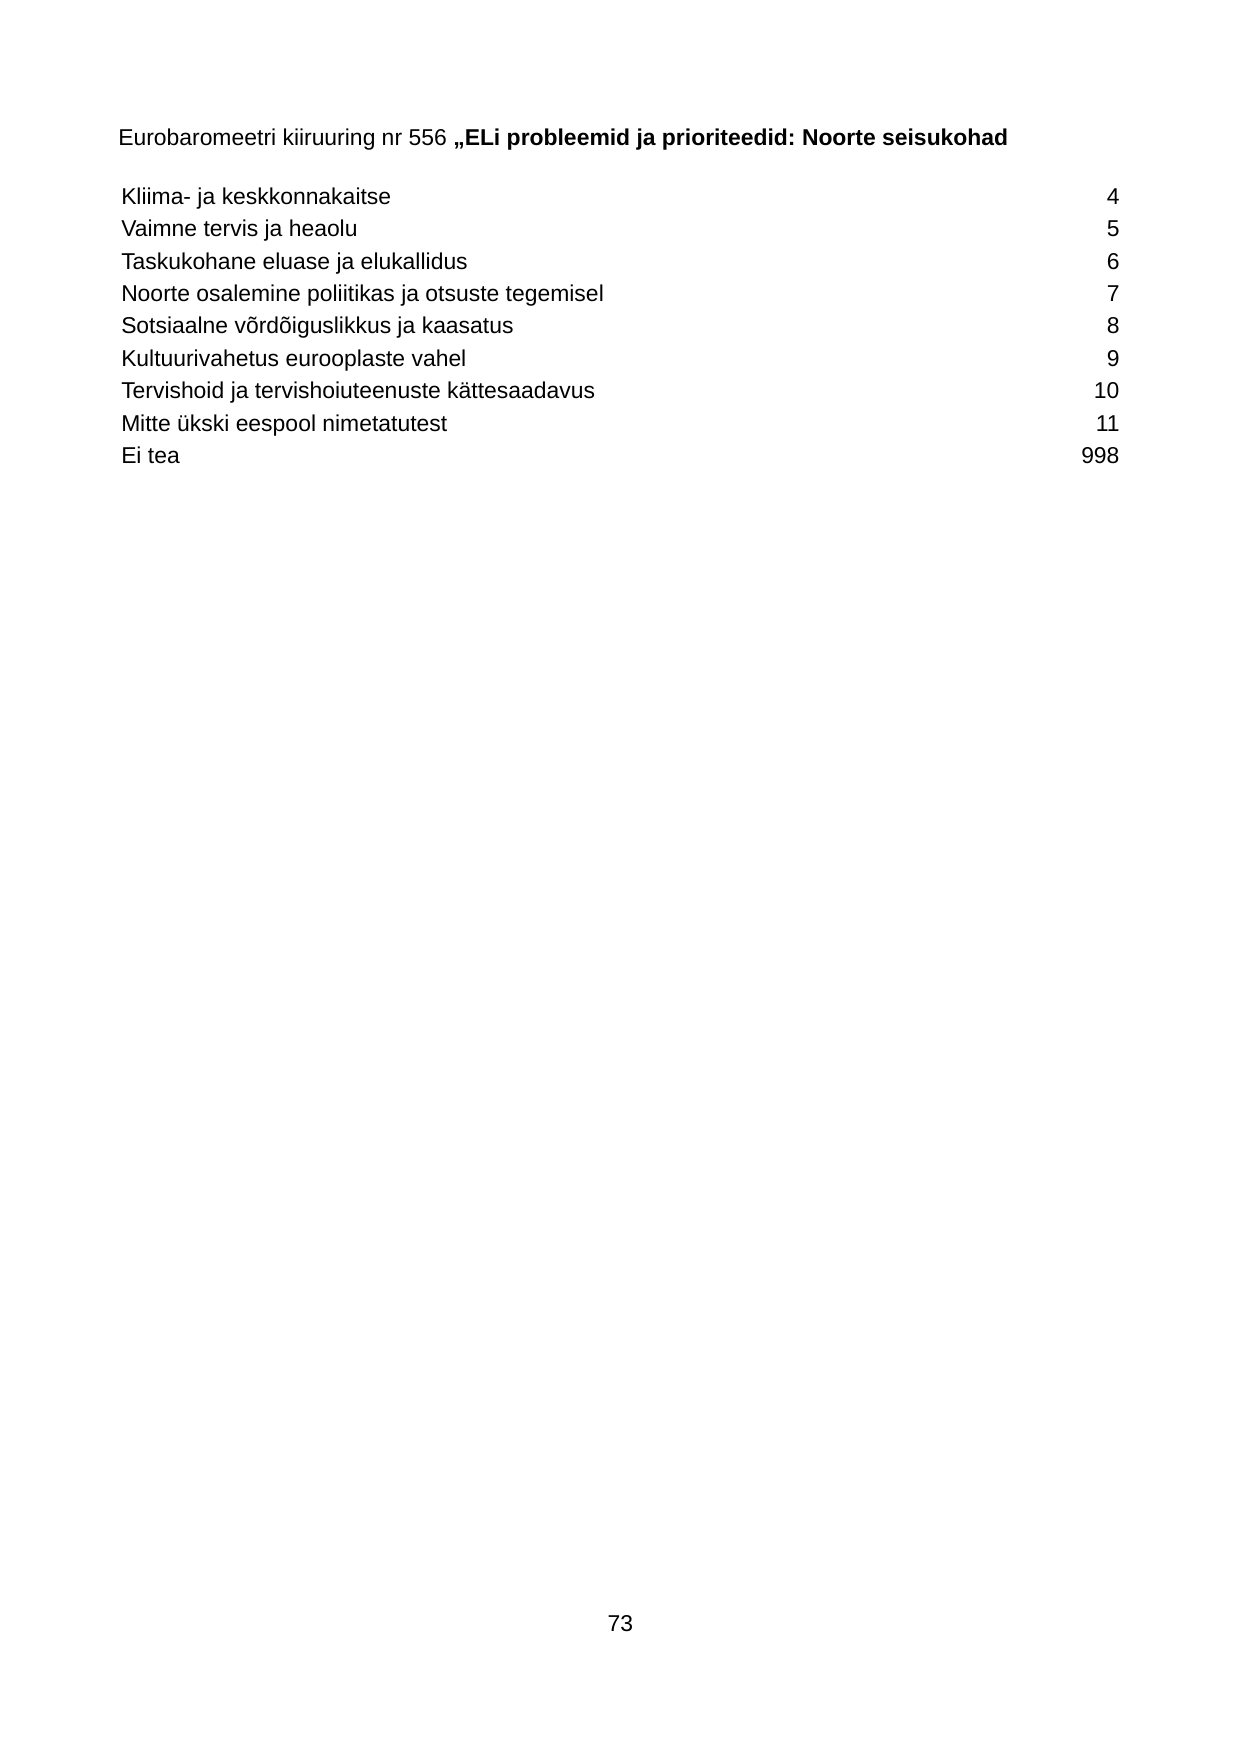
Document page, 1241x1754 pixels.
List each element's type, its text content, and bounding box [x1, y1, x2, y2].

table_cell Taskukohane eluase ja elukallidus [118, 245, 986, 277]
table_cell Vaimne tervis ja heaolu [118, 212, 986, 245]
table_cell Sotsiaalne võrdõiguslikkus ja kaasatus [118, 310, 986, 342]
table_cell 11 [986, 407, 1122, 439]
table_cell 8 [986, 310, 1122, 342]
table_cell 4 [986, 180, 1122, 212]
table_cell 6 [986, 245, 1122, 277]
table_cell Kultuurivahetus eurooplaste vahel [118, 342, 986, 374]
table_cell Kliima- ja keskkonnakaitse [118, 180, 986, 212]
table_cell Tervishoid ja tervishoiuteenuste kättesaadavus [118, 374, 986, 407]
table_cell Mitte ükski eespool nimetatutest [118, 407, 986, 439]
table_cell Noorte osalemine poliitikas ja otsuste tegemisel [118, 277, 986, 309]
table_cell 998 [986, 439, 1122, 471]
table_cell 5 [986, 212, 1122, 245]
table_cell 7 [986, 277, 1122, 309]
table_cell Ei tea [118, 439, 986, 471]
table_cell 9 [986, 342, 1122, 374]
table_cell 10 [986, 374, 1122, 407]
